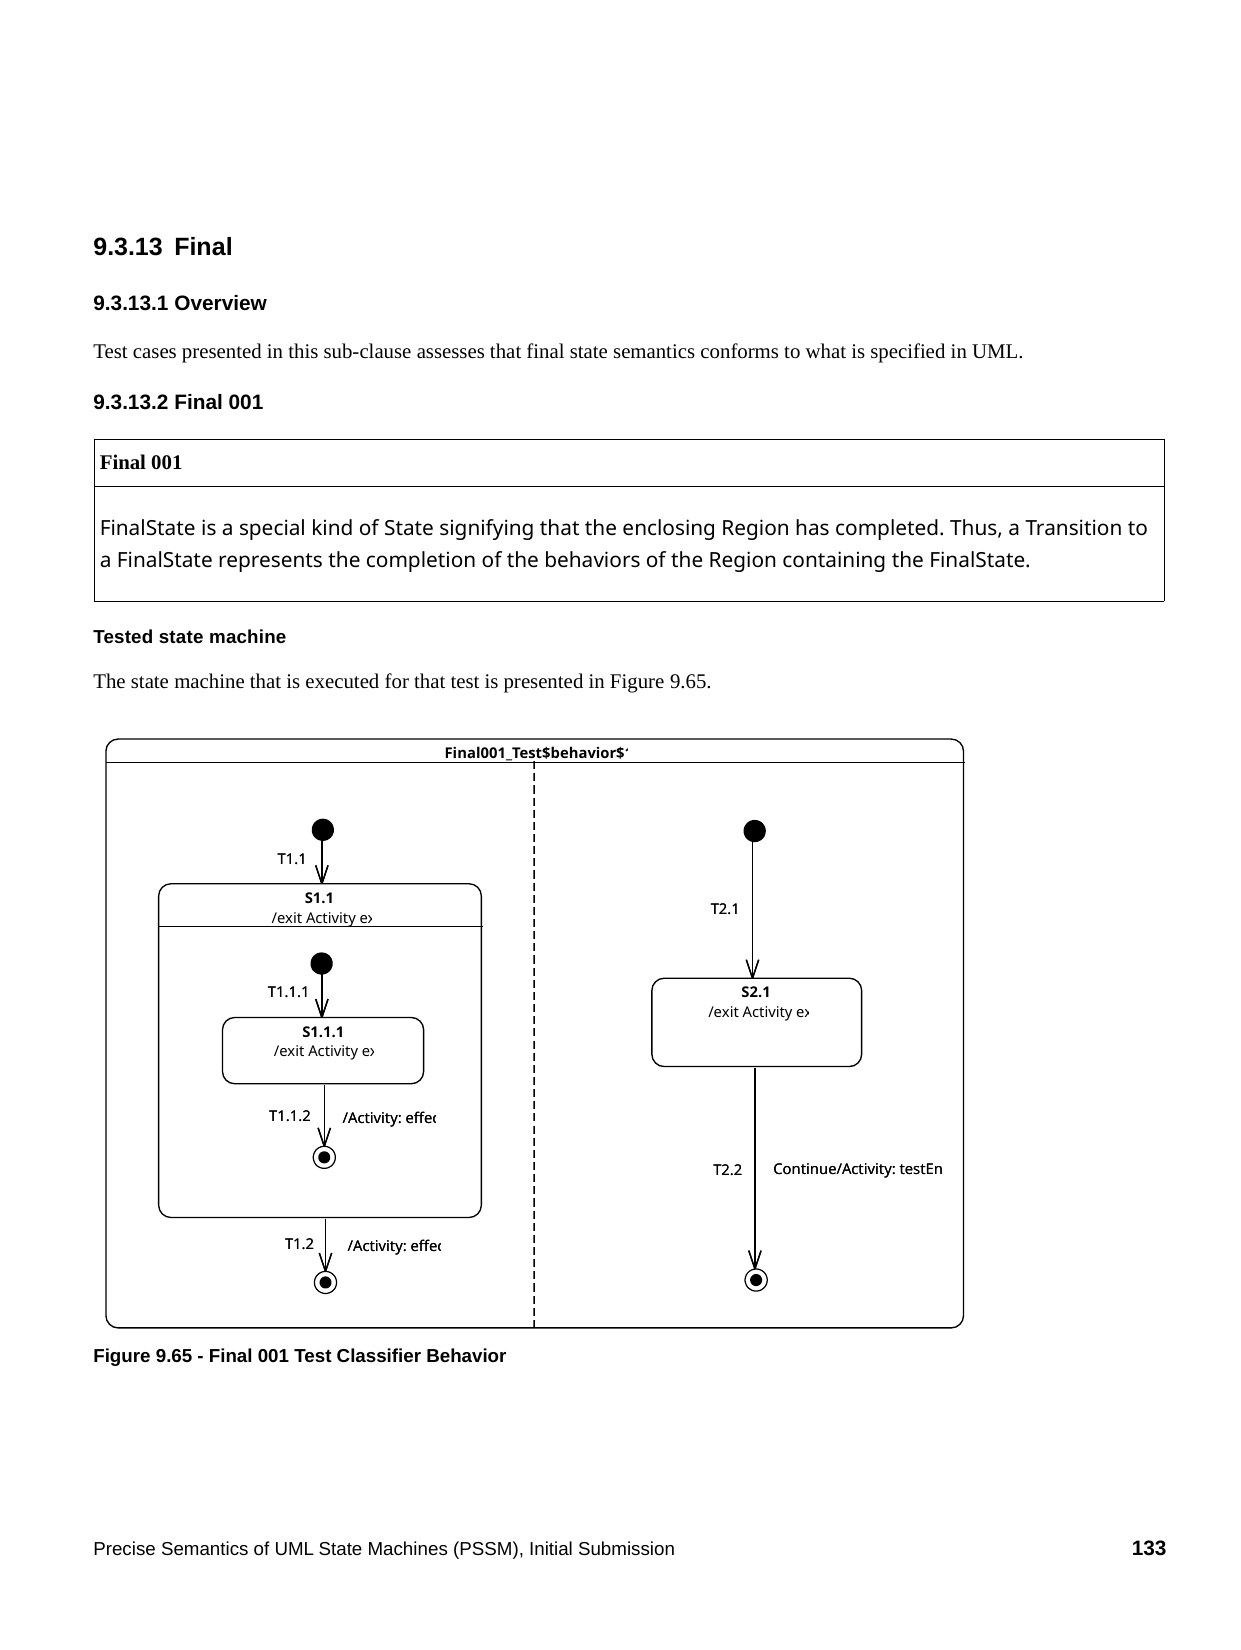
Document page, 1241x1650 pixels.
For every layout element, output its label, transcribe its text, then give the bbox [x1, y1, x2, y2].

table_header Final 001 [95, 440, 1164, 486]
subtitle Overview [93, 289, 1164, 314]
subtitle Tested state machine [93, 626, 1164, 647]
subtitle Final [93, 231, 1164, 260]
text The state machine that is executed for that test is presented in Figure 9.65. [93, 668, 1164, 693]
text Figure 9.65 - Final 001 Test Classifier Behavior [93, 726, 978, 1367]
subtitle Final 001 [93, 388, 1164, 413]
text Test cases presented in this sub-clause assesses that final state semantics conforms to what is specified in UML. [93, 339, 1164, 363]
table_cell FinalState is a special kind of State signifying that the enclosing Region has completed. Thus, a Transition to a FinalState represents the completion of the behaviors of the Region containing the FinalState. [95, 487, 1164, 601]
